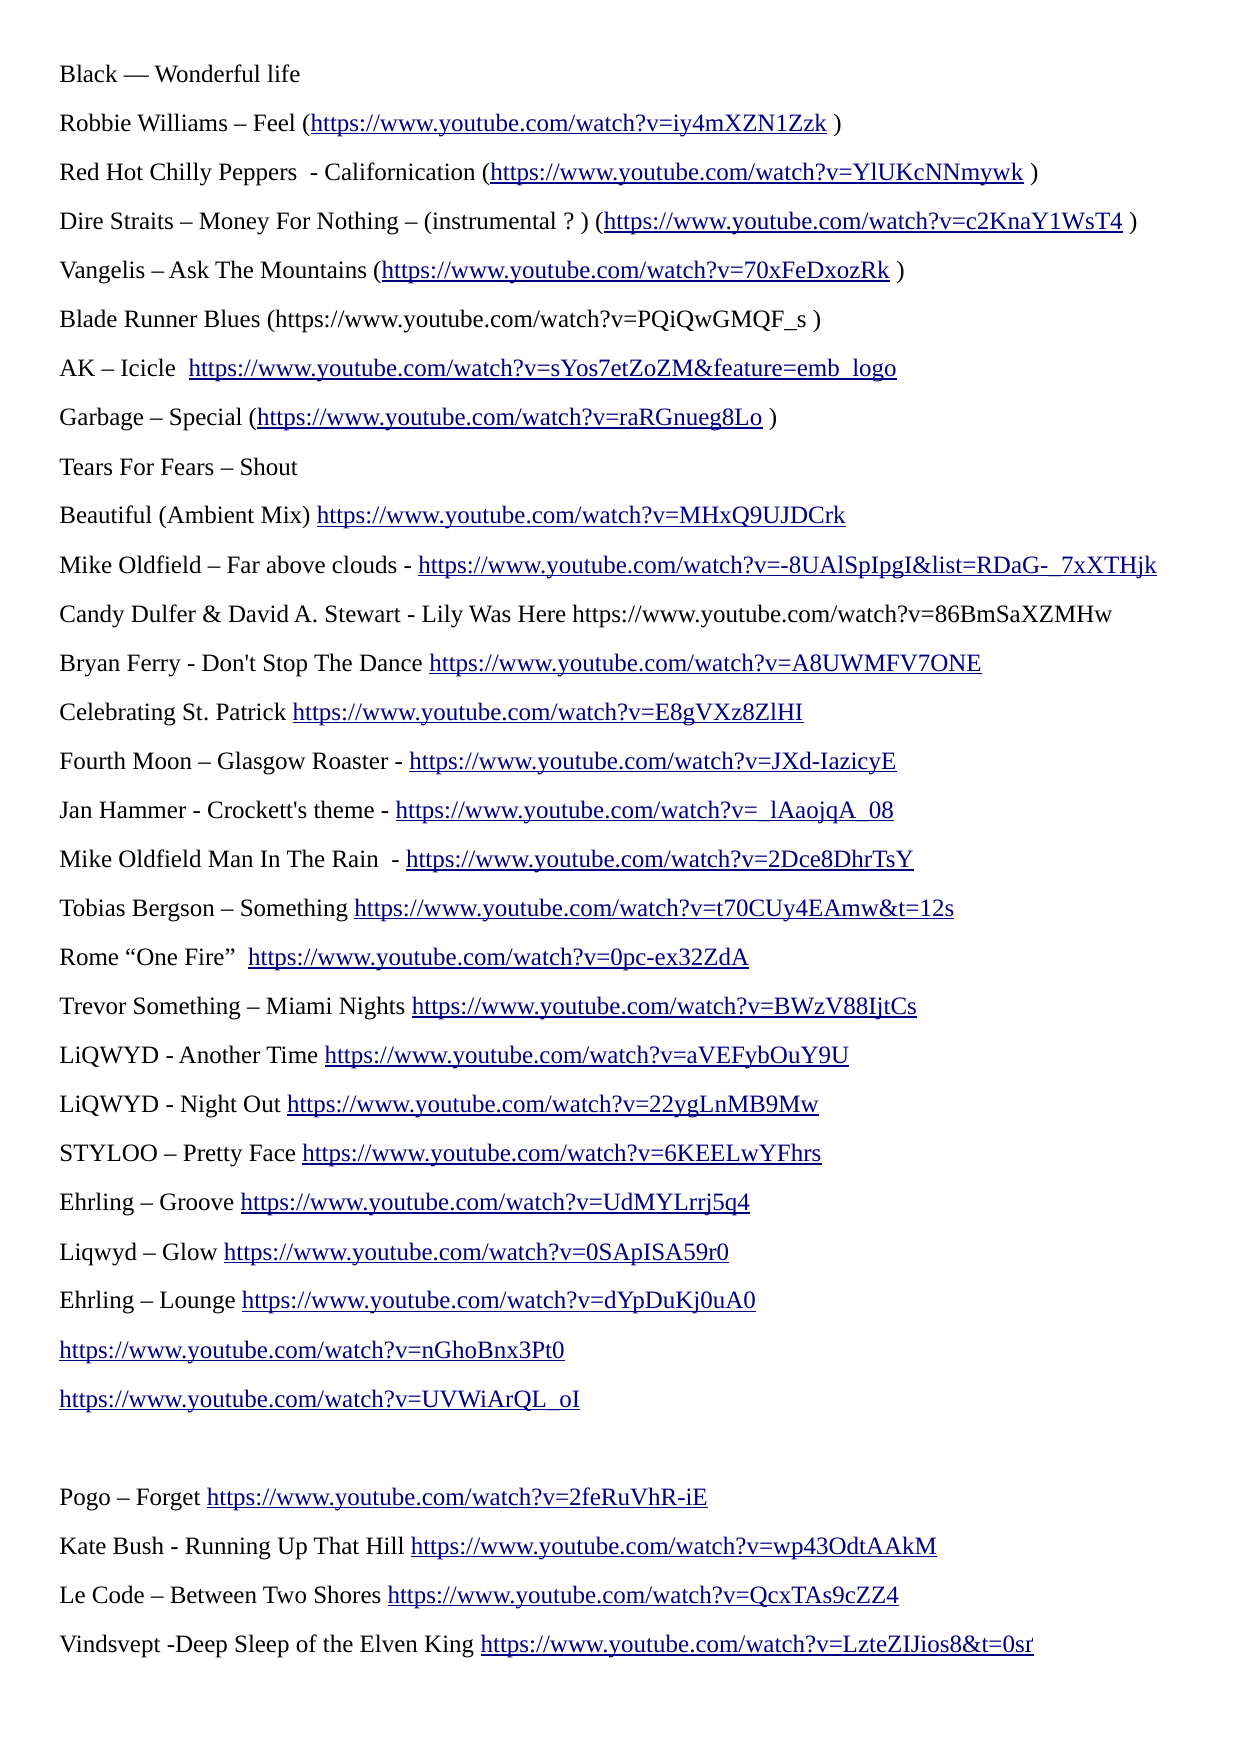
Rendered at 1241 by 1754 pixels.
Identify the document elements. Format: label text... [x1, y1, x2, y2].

text Rome “One Fire” https://www.youtube.com/watch?v=0pc-ex32ZdA [59, 942, 1181, 971]
text Trevor Something – Miami Nights https://www.youtube.com/watch?v=BWzV88IjtCs [59, 991, 1181, 1020]
text Pogo – Forget https://www.youtube.com/watch?v=2feRuVhR-iE [59, 1482, 1181, 1511]
text Candy Dulfer & David A. Stewart - Lily Was Here https://www.youtube.com/watch?v=86BmSaXZMHw [59, 599, 1181, 627]
text Ehrling – Groove https://www.youtube.com/watch?v=UdMYLrrj5q4 [59, 1187, 1181, 1216]
text Bryan Ferry - Don't Stop The Dance https://www.youtube.com/watch?v=A8UWMFV7ONE [59, 648, 1181, 677]
text Mike Oldfield Man In The Rain - https://www.youtube.com/watch?v=2Dce8DhrTsY [59, 844, 1181, 873]
text Blade Runner Blues (https://www.youtube.com/watch?v=PQiQwGMQF_s ) [59, 304, 1181, 333]
text Tears For Fears – Shout [59, 452, 1181, 480]
text Red Hot Chilly Peppers - Californication (https://www.youtube.com/watch?v=YlUKcNNmywk ) [59, 157, 1181, 186]
text https://www.youtube.com/watch?v=UVWiArQL_oI [59, 1384, 1181, 1412]
text https://www.youtube.com/watch?v=nGhoBnx3Pt0 [59, 1335, 1181, 1363]
text Jan Hammer - Crockett's theme - https://www.youtube.com/watch?v=_lAaojqA_08 [59, 795, 1181, 824]
text Vangelis – Ask The Mountains (https://www.youtube.com/watch?v=70xFeDxozRk ) [59, 255, 1181, 284]
text Tobias Bergson – Something https://www.youtube.com/watch?v=t70CUy4EAmw&t=12s [59, 893, 1181, 922]
text Liqwyd – Glow https://www.youtube.com/watch?v=0SApISA59r0 [59, 1237, 1181, 1265]
text Mike Oldfield – Far above clouds - https://www.youtube.com/watch?v=-8UAlSpIpgI&list=RDaG-_7xXTHjk [59, 550, 1181, 578]
text Celebrating St. Patrick https://www.youtube.com/watch?v=E8gVXz8ZlHI [59, 697, 1181, 726]
text LiQWYD - Another Time https://www.youtube.com/watch?v=aVEFybOuY9U [59, 1040, 1181, 1069]
text LiQWYD - Night Out https://www.youtube.com/watch?v=22ygLnMB9Mw [59, 1089, 1181, 1118]
text Fourth Moon – Glasgow Roaster - https://www.youtube.com/watch?v=JXd-IazicyE [59, 746, 1181, 775]
text Garbage – Special (https://www.youtube.com/watch?v=raRGnueg8Lo ) [59, 402, 1181, 431]
text AK – Icicle https://www.youtube.com/watch?v=sYos7etZoZM&feature=emb_logo [59, 353, 1181, 382]
text Vindsvept -Deep Sleep of the Elven King https://www.youtube.com/watch?v=LzteZIJios8&t=0sґ [59, 1629, 1181, 1658]
text Le Code – Between Two Shores https://www.youtube.com/watch?v=QcxTAs9cZZ4 [59, 1580, 1181, 1609]
text STYLOO – Pretty Face https://www.youtube.com/watch?v=6KEELwYFhrs [59, 1138, 1181, 1167]
text Black — Wonderful life [59, 59, 1181, 88]
text Dire Straits – Money For Nothing – (instrumental ? ) (https://www.youtube.com/watch?v=c2KnaY1WsT4 ) [59, 206, 1181, 235]
text Kate Bush - Running Up That Hill https://www.youtube.com/watch?v=wp43OdtAAkM [59, 1531, 1181, 1560]
text Ehrling – Lounge https://www.youtube.com/watch?v=dYpDuKj0uA0 [59, 1286, 1181, 1314]
text Robbie Williams – Feel (https://www.youtube.com/watch?v=iy4mXZN1Zzk ) [59, 108, 1181, 137]
text Beautiful (Ambient Mix) https://www.youtube.com/watch?v=MHxQ9UJDCrk [59, 501, 1181, 529]
